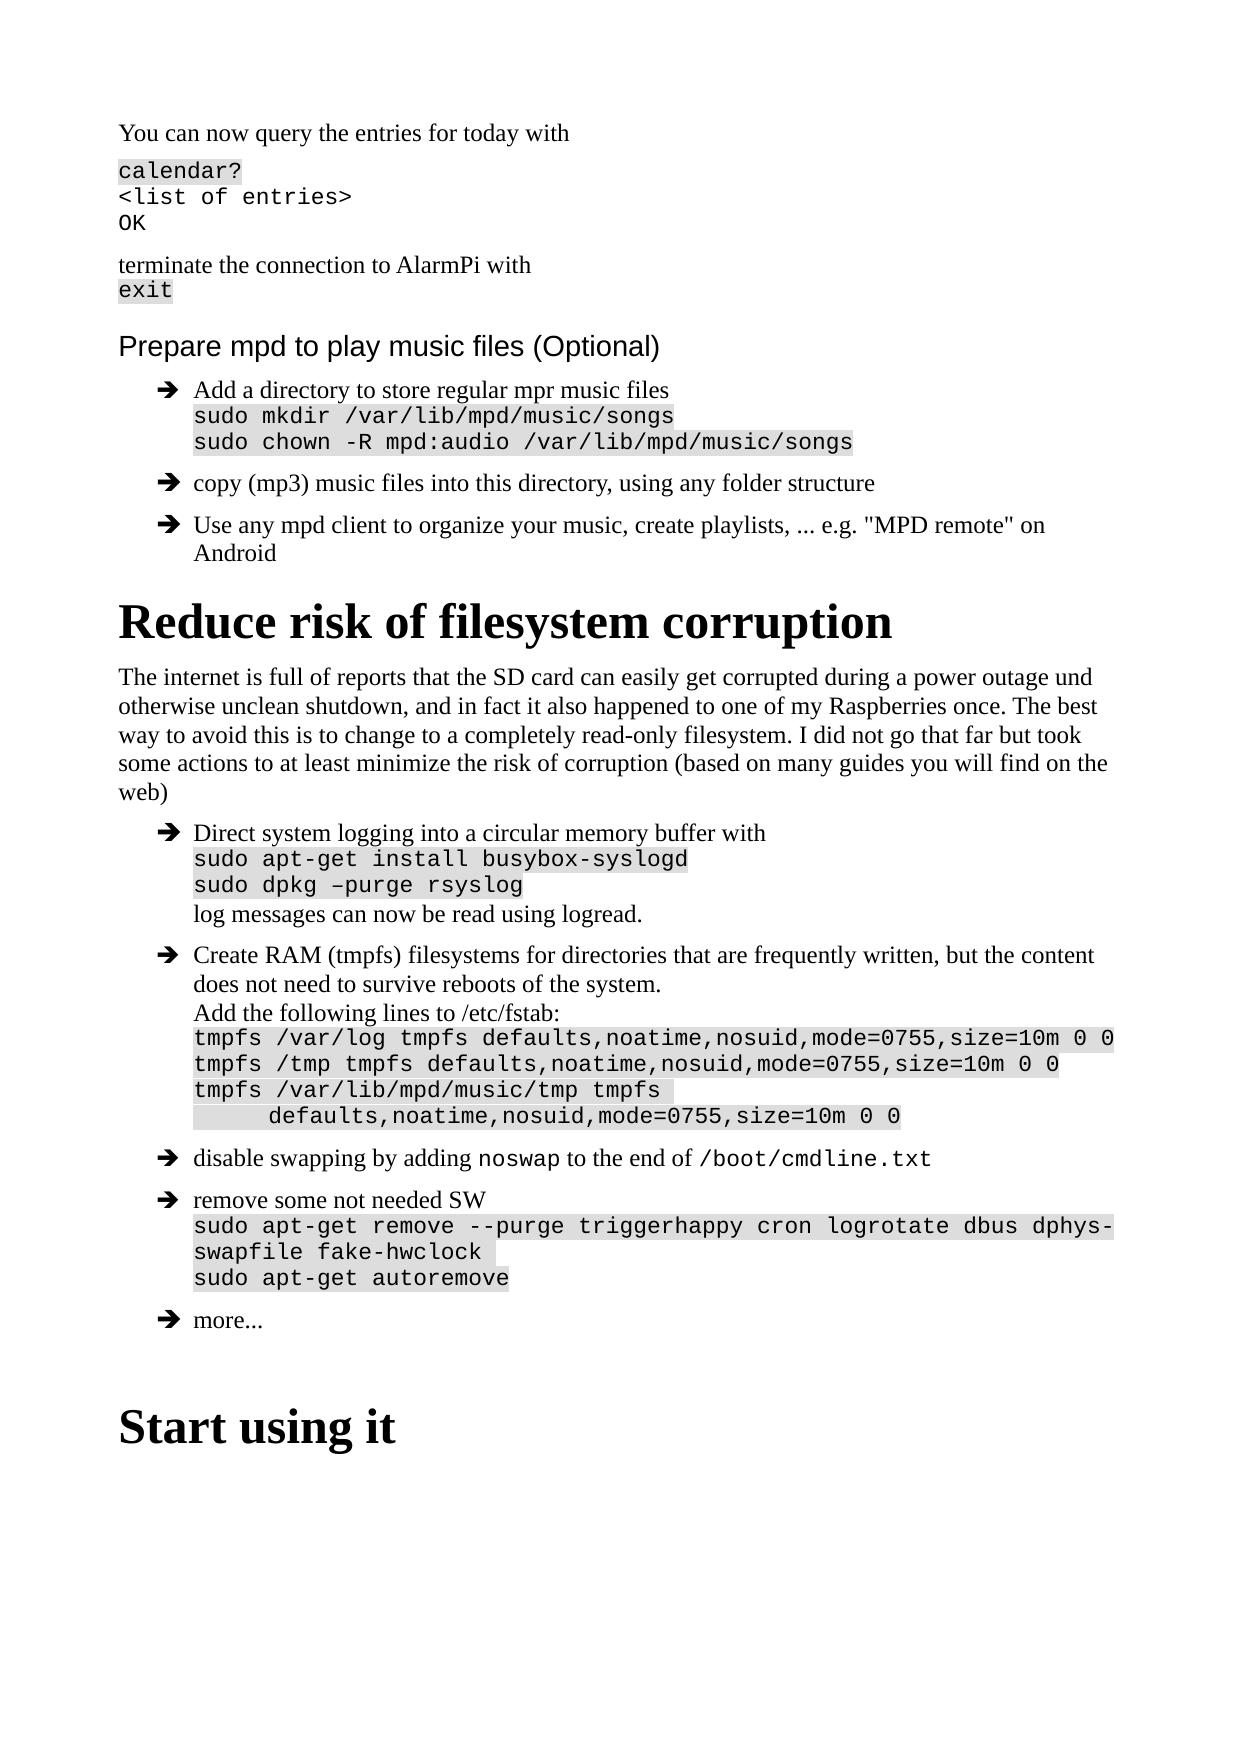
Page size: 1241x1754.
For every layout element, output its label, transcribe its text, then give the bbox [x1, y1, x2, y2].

list Create RAM (tmpfs) filesystems for directories that are frequently written, but the content does not need to survive reboots of the system. Add the following lines to /etc/fstab: tmpfs /var/log tmpfs defaults,noatime,nosuid,mode=0755,size=10m 0 0 tmpfs /tmp tmpfs defaults,noatime,nosuid,mode=0755,size=10m 0 0 tmpfs /var/lib/mpd/music/tmp tmpfs defaults,noatime,nosuid,mode=0755,size=10m 0 0 [156, 940, 1122, 1130]
subtitle Start using it [118, 1397, 1122, 1454]
list disable swapping by adding noswap to the end of /boot/cmdline.txt [156, 1143, 1122, 1173]
text calendar? <list of entries> OK [118, 159, 1122, 237]
text The internet is full of reports that the SD card can easily get corrupted during a power outage und otherwise unclean shutdown, and in fact it also happened to one of my Raspberries once. The best way to avoid this is to change to a completely read-only filesystem. I did not go that far but took some actions to at least minimize the risk of corruption (based on many guides you will find on the web) [118, 662, 1122, 806]
list remove some not needed SW sudo apt-get remove --purge triggerhappy cron logrotate dbus dphys-swapfile fake-hwclock sudo apt-get autoremove [156, 1186, 1122, 1292]
list more... [156, 1305, 1122, 1333]
list Add a directory to store regular mpr music files sudo mkdir /var/lib/mpd/music/songs sudo chown -R mpd:audio /var/lib/mpd/music/songs [156, 375, 1122, 456]
list copy (mp3) music files into this directory, using any folder structure [156, 468, 1122, 497]
list Direct system logging into a circular memory buffer with sudo apt-get install busybox-syslogd sudo dpkg –purge rsyslog log messages can now be read using logread. [156, 818, 1122, 928]
subtitle Reduce risk of filesystem corruption [118, 592, 1122, 650]
list Use any mpd client to organize your music, create playlists, ... e.g. "MPD remote" on Android [156, 510, 1122, 567]
subtitle Prepare mpd to play music files (Optional) [118, 329, 1122, 363]
text terminate the connection to AlarmPi with exit [118, 250, 1122, 304]
text You can now query the entries for today with [118, 118, 1122, 147]
